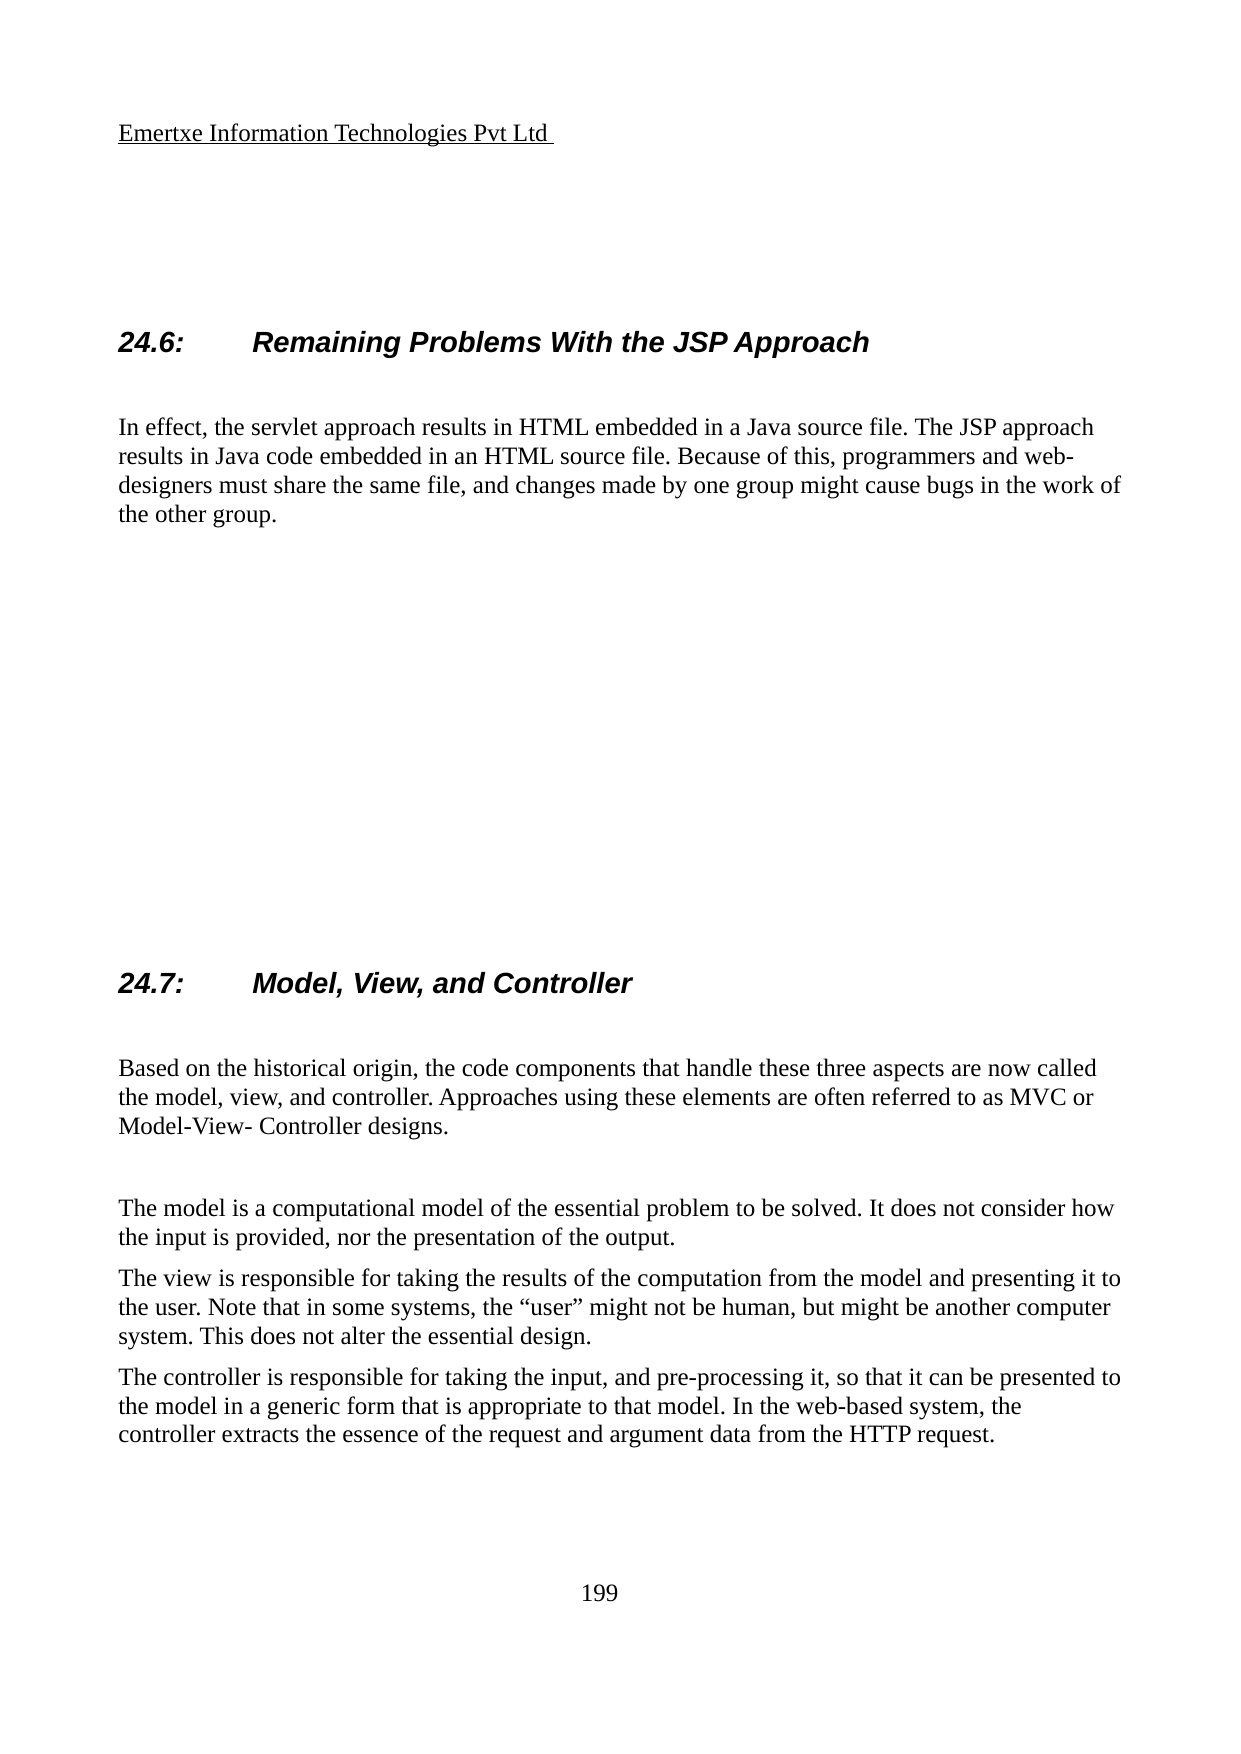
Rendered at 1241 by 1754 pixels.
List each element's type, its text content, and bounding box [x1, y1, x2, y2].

text The view is responsible for taking the results of the computation from the model and presenting it to the user. Note that in some systems, the “user” might not be human, but might be another computer system. This does not alter the essential design. [118, 1263, 1122, 1349]
text The controller is responsible for taking the input, and pre-processing it, so that it can be presented to the model in a generic form that is appropriate to that model. In the web-based system, the controller extracts the essence of the request and argument data from the HTTP request. [118, 1362, 1122, 1448]
subtitle Model, View, and Controller [118, 966, 1122, 999]
text The model is a computational model of the essential problem to be solved. It does not consider how the input is provided, nor the presentation of the output. [118, 1193, 1122, 1251]
subtitle Remaining Problems With the JSP Approach [118, 325, 1122, 359]
text Based on the historical origin, the code components that handle these three aspects are now called the model, view, and controller. Approaches using these elements are often referred to as MVC or Model-View- Controller designs. [118, 1053, 1122, 1139]
text In effect, the servlet approach results in HTML embedded in a Java source file. The JSP approach results in Java code embedded in an HTML source file. Because of this, programmers and web-designers must share the same file, and changes made by one group might cause bugs in the work of the other group. [118, 412, 1122, 527]
